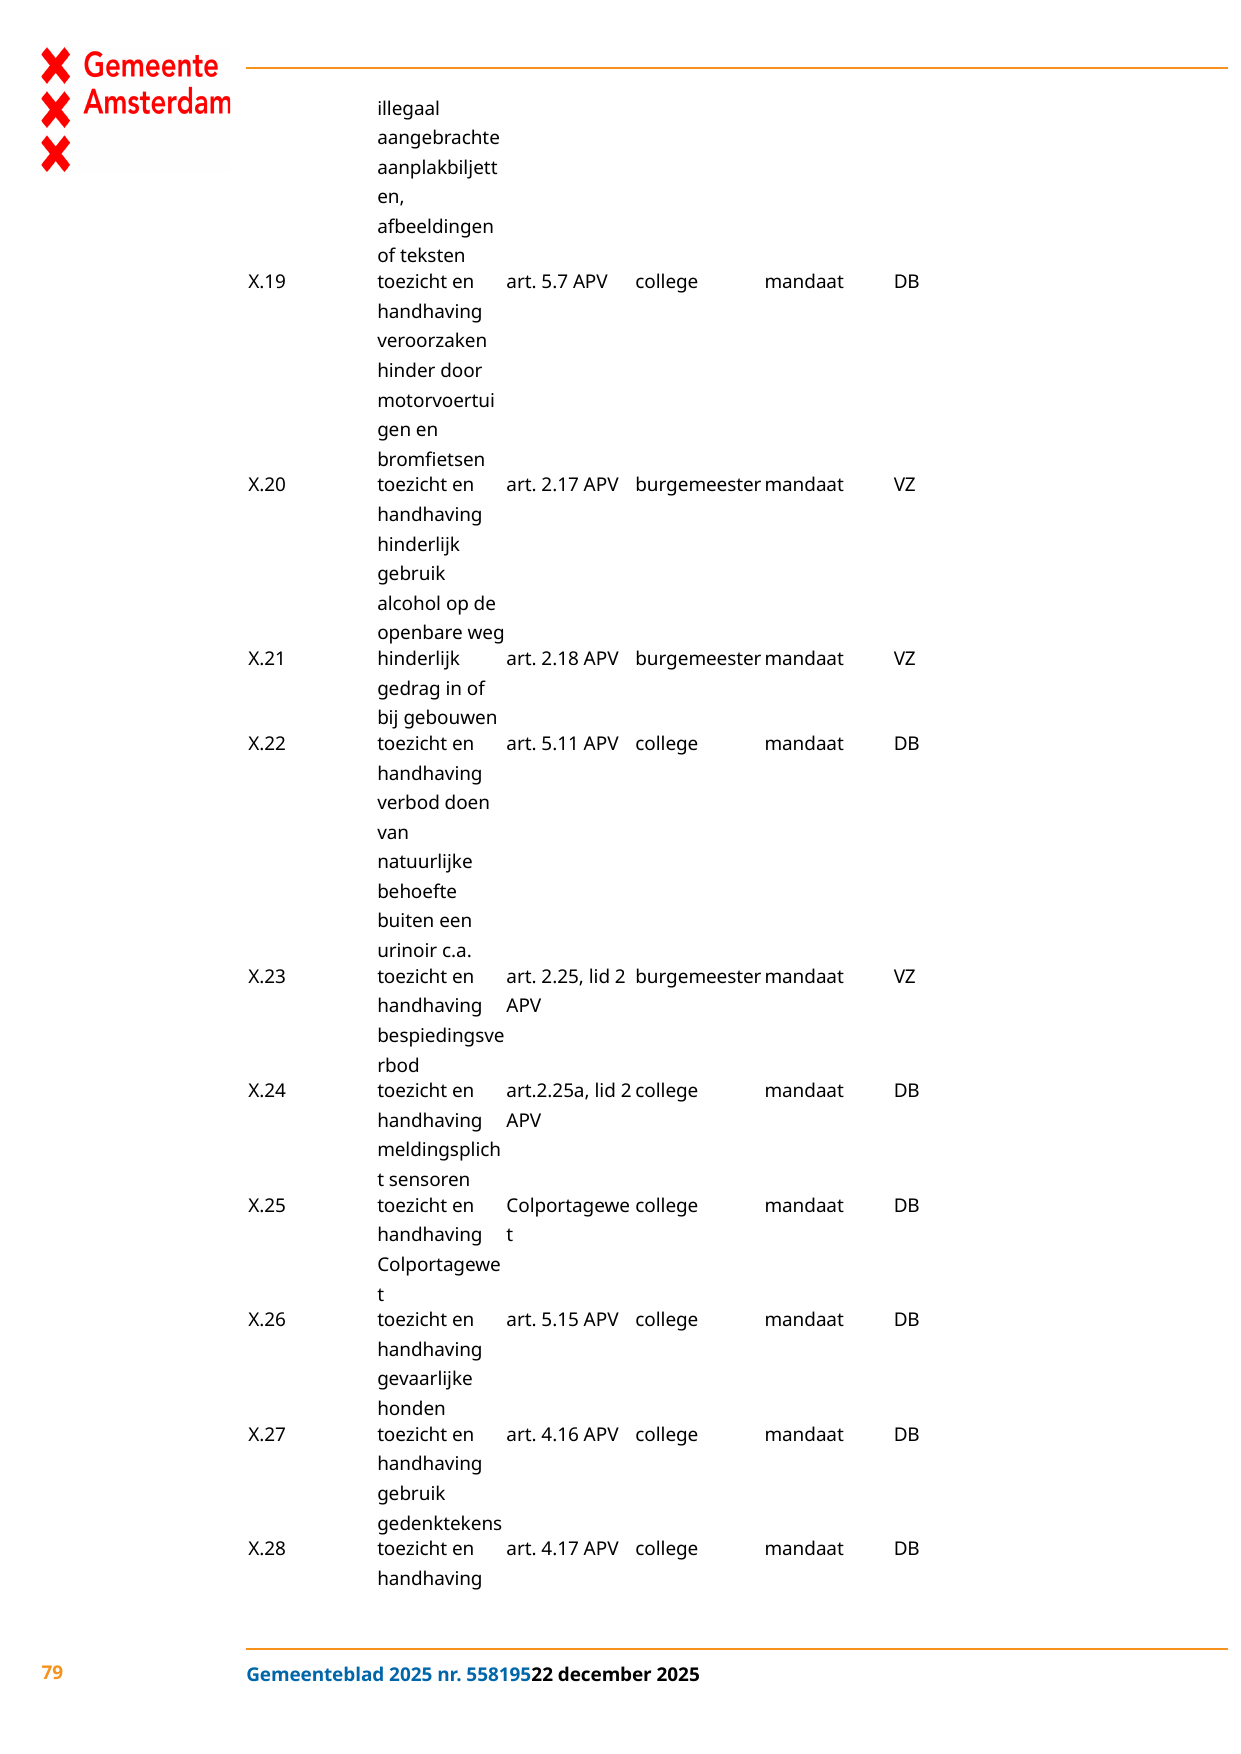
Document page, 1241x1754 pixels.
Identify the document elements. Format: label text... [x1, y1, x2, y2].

table_cell art.2.25a, lid 2 APV [506, 1078, 635, 1192]
table_cell X.19 [248, 269, 377, 472]
table_cell toezicht en handhaving gebruik gedenktekens [377, 1421, 506, 1535]
table_cell mandaat [764, 1078, 893, 1192]
table_cell X.28 [248, 1535, 377, 1591]
table_cell [894, 95, 1022, 268]
table_cell mandaat [764, 645, 893, 730]
table_cell mandaat [764, 1192, 893, 1306]
table_cell mandaat [764, 472, 893, 645]
table_cell toezicht en handhaving [377, 1535, 506, 1591]
table_cell burgemeester [635, 645, 764, 730]
table_cell illegaal aangebrachte aanplakbiljetten, afbeeldingen of teksten [377, 95, 506, 268]
table_cell DB [894, 1306, 1022, 1421]
table_cell mandaat [764, 1306, 893, 1421]
table_cell [1023, 472, 1152, 645]
table_cell hinderlijk gedrag in of bij gebouwen [377, 645, 506, 730]
table_cell Colportagewet [506, 1192, 635, 1306]
table_cell art. 4.16 APV [506, 1421, 635, 1535]
table_cell X.23 [248, 963, 377, 1077]
table_cell [1023, 95, 1152, 268]
table_cell [1023, 963, 1152, 1077]
table_cell college [635, 1421, 764, 1535]
table_cell VZ [894, 963, 1022, 1077]
table_cell art. 5.15 APV [506, 1306, 635, 1421]
table_cell toezicht en handhaving gevaarlijke honden [377, 1306, 506, 1421]
table_cell DB [894, 1535, 1022, 1591]
table_cell DB [894, 1421, 1022, 1535]
table_cell DB [894, 1192, 1022, 1306]
table_cell [1023, 269, 1152, 472]
table_cell X.26 [248, 1306, 377, 1421]
table_cell DB [894, 269, 1022, 472]
table_cell [1023, 1535, 1152, 1591]
table_cell [1023, 1306, 1152, 1421]
table_cell X.24 [248, 1078, 377, 1192]
table_cell X.27 [248, 1421, 377, 1535]
table_cell VZ [894, 645, 1022, 730]
table_cell art. 5.7 APV [506, 269, 635, 472]
table_cell [1023, 645, 1152, 730]
picture [41, 47, 231, 172]
table_cell mandaat [764, 963, 893, 1077]
table_cell burgemeester [635, 472, 764, 645]
table_cell X.20 [248, 472, 377, 645]
table_cell [1023, 1192, 1152, 1306]
table_cell [635, 95, 764, 268]
table_cell X.22 [248, 730, 377, 963]
table_cell mandaat [764, 1535, 893, 1591]
table_cell college [635, 730, 764, 963]
table_cell X.21 [248, 645, 377, 730]
table_cell burgemeester [635, 963, 764, 1077]
table_cell mandaat [764, 1421, 893, 1535]
table_cell toezicht en handhaving Colportagewet [377, 1192, 506, 1306]
table_cell art. 2.17 APV [506, 472, 635, 645]
table_cell X.25 [248, 1192, 377, 1306]
table_cell mandaat [764, 730, 893, 963]
table_cell [248, 95, 377, 268]
table_cell [506, 95, 635, 268]
table_cell toezicht en handhaving bespiedingsverbod [377, 963, 506, 1077]
table_cell art. 2.18 APV [506, 645, 635, 730]
table_cell art. 2.25, lid 2 APV [506, 963, 635, 1077]
table_cell [1023, 1078, 1152, 1192]
table_cell [1023, 730, 1152, 963]
table_cell DB [894, 1078, 1022, 1192]
table_cell college [635, 1306, 764, 1421]
table_cell DB [894, 730, 1022, 963]
table_cell college [635, 1192, 764, 1306]
table_cell college [635, 269, 764, 472]
table_cell mandaat [764, 269, 893, 472]
table_cell art. 5.11 APV [506, 730, 635, 963]
table_cell toezicht en handhaving veroorzaken hinder door motorvoertuigen en bromfietsen [377, 269, 506, 472]
table_cell toezicht en handhaving verbod doen van natuurlijke behoefte buiten een urinoir c.a. [377, 730, 506, 963]
table_cell [1023, 1421, 1152, 1535]
table_cell toezicht en handhaving meldingsplicht sensoren [377, 1078, 506, 1192]
table_cell art. 4.17 APV [506, 1535, 635, 1591]
table_cell college [635, 1078, 764, 1192]
table_cell toezicht en handhaving hinderlijk gebruik alcohol op de openbare weg [377, 472, 506, 645]
table_cell college [635, 1535, 764, 1591]
table_cell [764, 95, 893, 268]
table_cell VZ [894, 472, 1022, 645]
